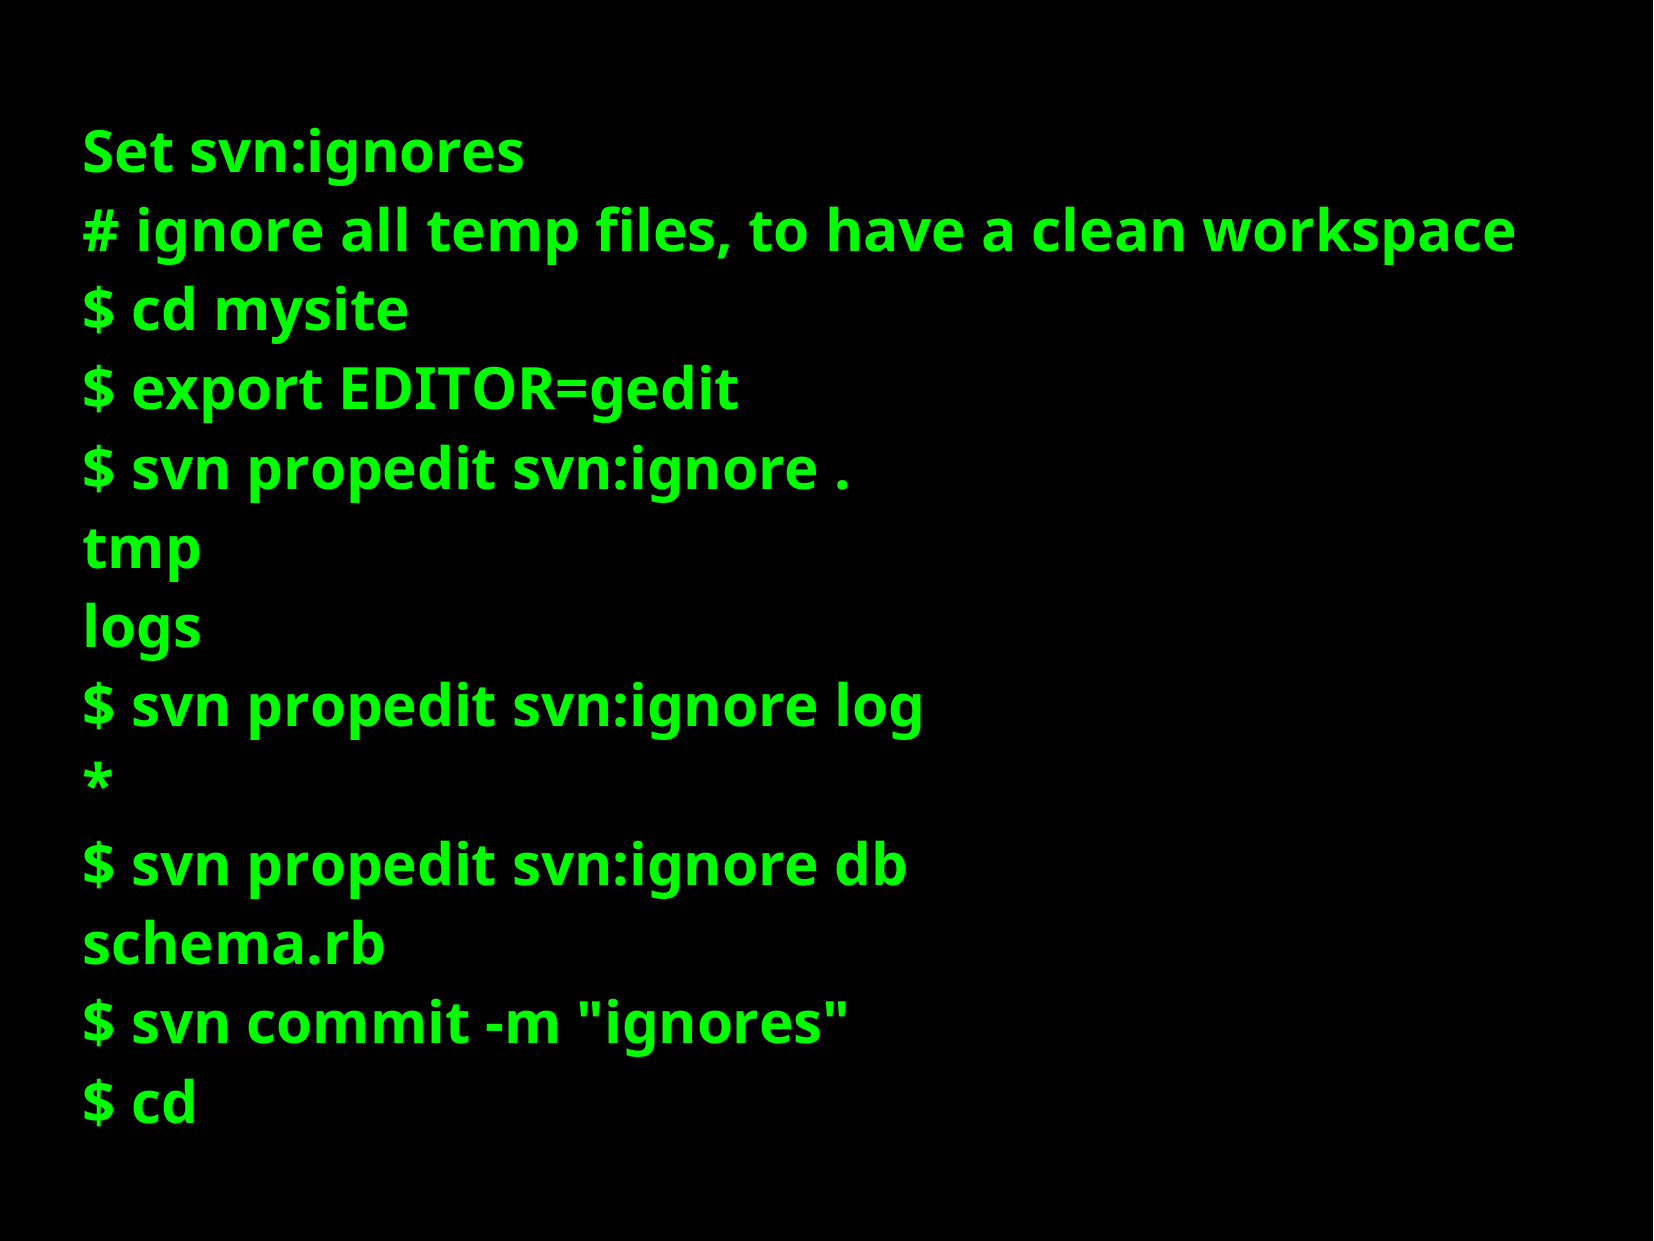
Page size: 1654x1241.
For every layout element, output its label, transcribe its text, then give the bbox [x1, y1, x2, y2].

title Set svn:ignores # ignore all temp files, to have a clean workspace $ cd mysite $ export EDITOR=gedit $ svn propedit svn:ignore . tmp logs $ svn propedit svn:ignore log * $ svn propedit svn:ignore db schema.rb $ svn commit -m "ignores" $ cd [82, 49, 1571, 1201]
